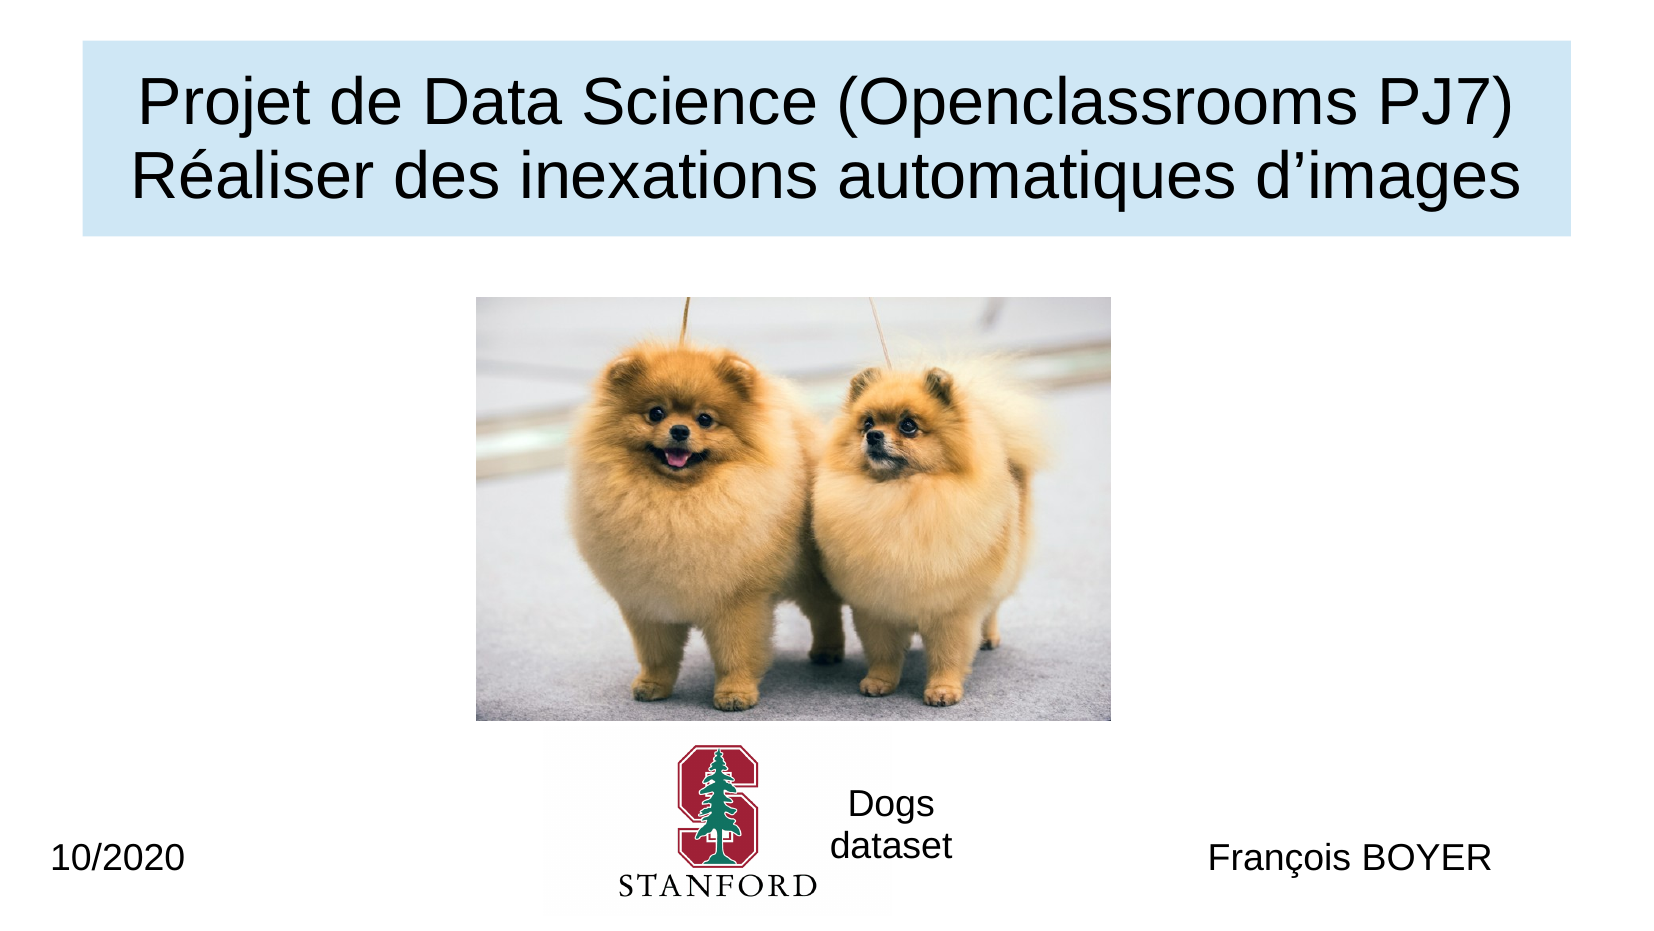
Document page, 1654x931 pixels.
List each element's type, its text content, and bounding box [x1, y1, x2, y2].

picture [476, 297, 1111, 721]
text_box François BOYER [1192, 829, 1597, 886]
title Projet de Data Science (Openclassrooms PJ7) Réaliser des inexations automatiques d’images [82, 40, 1571, 237]
text_box 10/2020 [35, 829, 321, 886]
text_box Dogs dataset [814, 775, 968, 875]
picture [543, 726, 892, 916]
